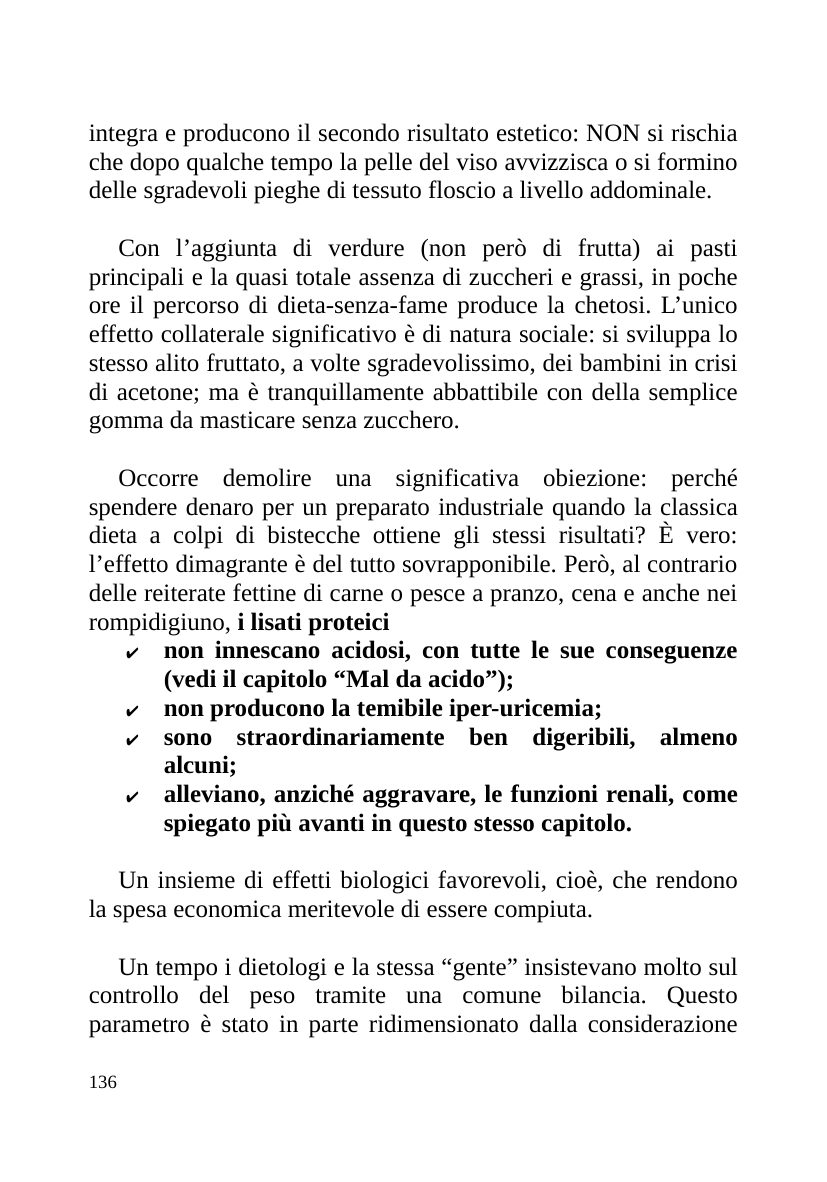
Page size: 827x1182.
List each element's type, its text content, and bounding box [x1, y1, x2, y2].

text Con l’aggiunta di verdure (non però di frutta) ai pasti principali e la quasi totale assenza di zuccheri e grassi, in poche ore il percorso di dieta-senza-fame produce la chetosi. L’unico effetto collaterale significativo è di natura sociale: si sviluppa lo stesso alito fruttato, a volte sgradevolissimo, dei bambini in crisi di acetone; ma è tranquillamente abbattibile con della semplice gomma da masticare senza zucchero. [88, 233, 738, 434]
list alleviano, anziché aggravare, le funzioni renali, come spiegato più avanti in questo stesso capitolo. [126, 779, 738, 837]
text Un tempo i dietologi e la stessa “gente” insistevano molto sul controllo del peso tramite una comune bilancia. Questo parametro è stato in parte ridimensionato dalla considerazione [88, 952, 738, 1038]
text integra e producono il secondo risultato estetico: NON si rischia che dopo qualche tempo la pelle del viso avvizzisca o si formino delle sgradevoli pieghe di tessuto floscio a livello addominale. [88, 118, 738, 204]
text Un insieme di effetti biologici favorevoli, cioè, che rendono la spesa economica meritevole di essere compiuta. [88, 866, 738, 923]
list non innescano acidosi, con tutte le sue conseguenze (vedi il capitolo “Mal da acido”); [126, 636, 738, 693]
list non producono la temibile iper-uricemia; [126, 693, 738, 722]
list sono straordinariamente ben digeribili, almeno alcuni; [126, 722, 738, 779]
text Occorre demolire una significativa obiezione: perché spendere denaro per un preparato industriale quando la classica dieta a colpi di bistecche ottiene gli stessi risultati? È vero: l’effetto dimagrante è del tutto sovrapponibile. Però, al contrario delle reiterate fettine di carne o pesce a pranzo, cena e anche nei rompidigiuno, i lisati proteici [88, 463, 738, 636]
